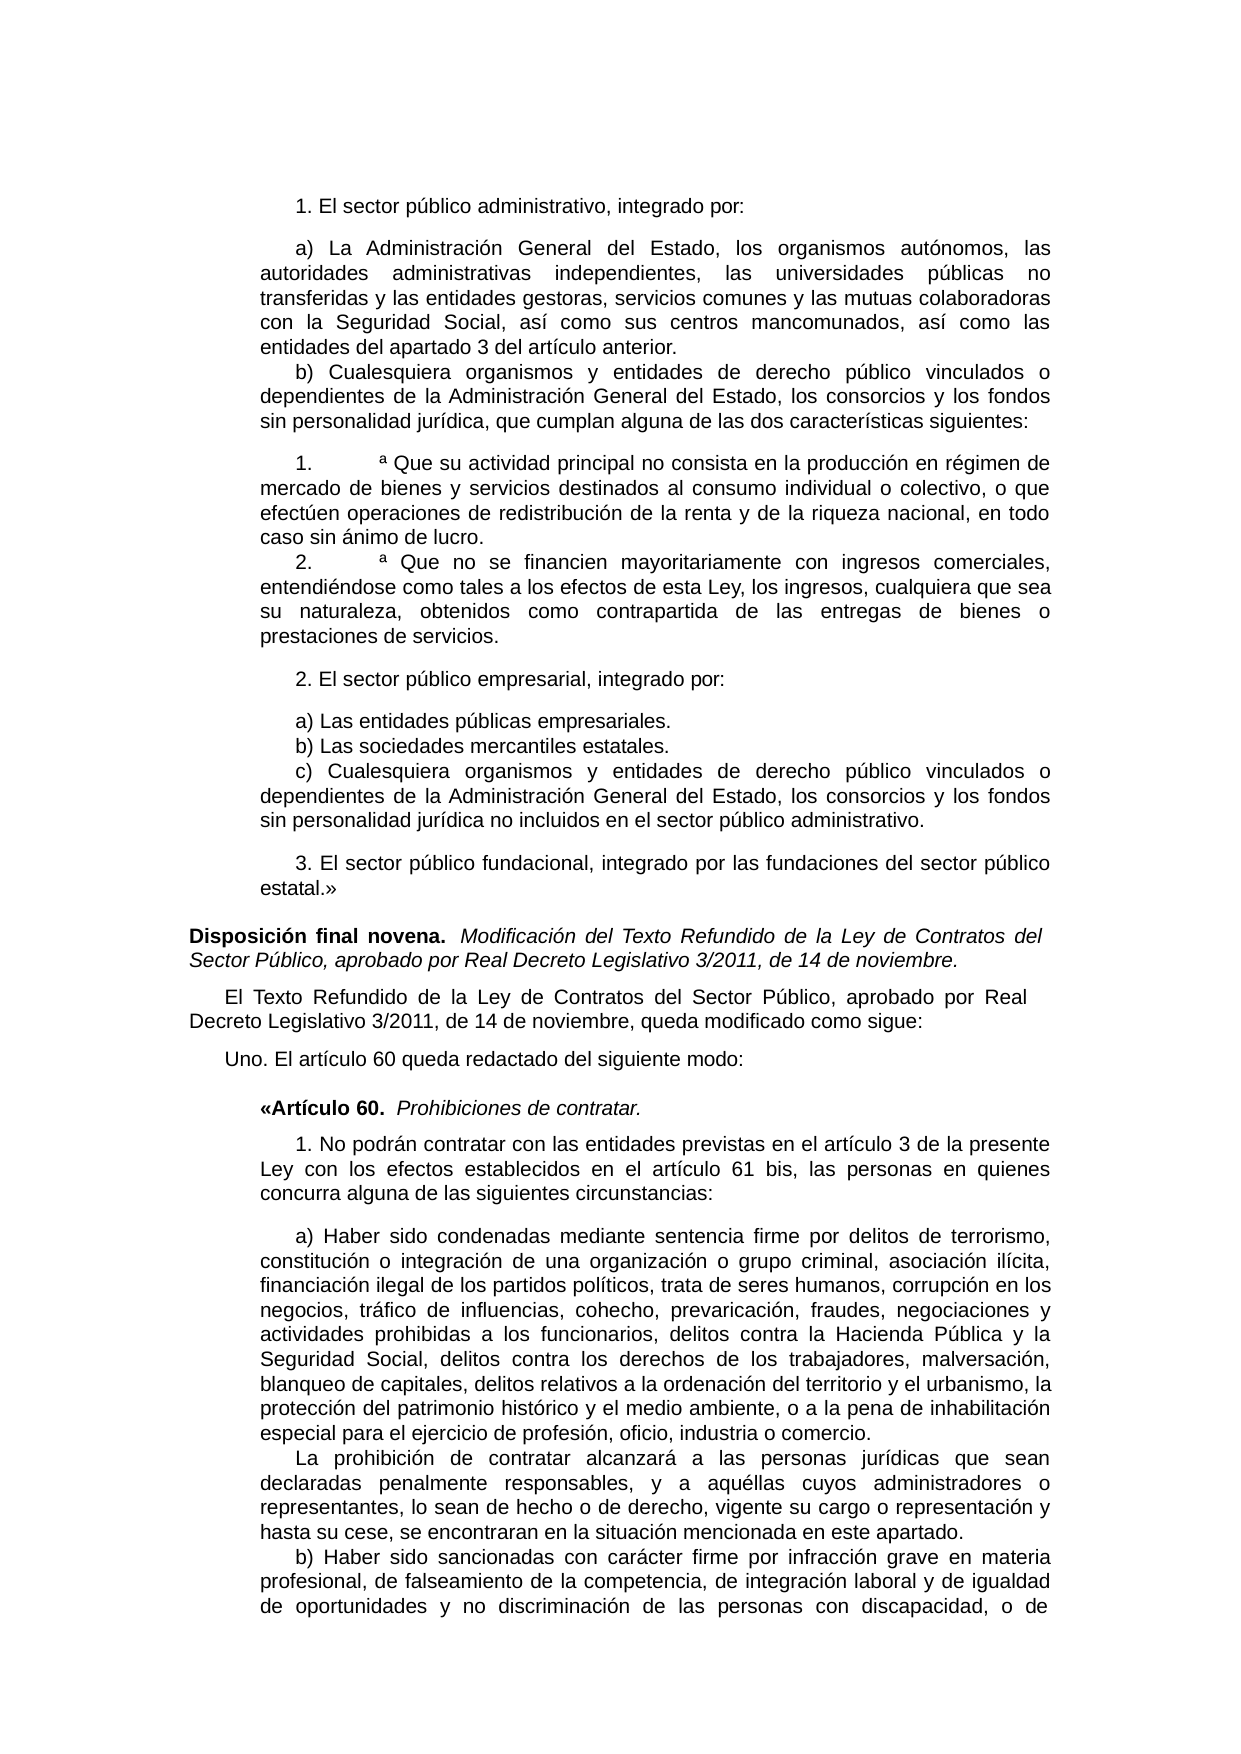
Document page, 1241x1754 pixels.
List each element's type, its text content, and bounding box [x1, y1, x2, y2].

text La prohibición de contratar alcanzará a las personas jurídicas que sean declaradas penalmente responsables, y a aquéllas cuyos administradores o representantes, lo sean de hecho o de derecho, vigente su cargo o representación y hasta su cese, se encontraran en la situación mencionada en este apartado. [260, 1446, 1051, 1543]
list Haber sido condenadas mediante sentencia firme por delitos de terrorismo, constitución o integración de una organización o grupo criminal, asociación ilícita, financiación ilegal de los partidos políticos, trata de seres humanos, corrupción en los negocios, tráfico de influencias, cohecho, prevaricación, fraudes, negociaciones y actividades prohibidas a los funcionarios, delitos contra la Hacienda Pública y la Seguridad Social, delitos contra los derechos de los trabajadores, malversación, blanqueo de capitales, delitos relativos a la ordenación del territorio y el urbanismo, la protección del patrimonio histórico y el medio ambiente, o a la pena de inhabilitación especial para el ejercicio de profesión, oficio, industria o comercio. [260, 1224, 1052, 1444]
list El sector público fundacional, integrado por las fundaciones del sector público estatal.» [260, 851, 1051, 899]
list Las sociedades mercantiles estatales. [295, 734, 1167, 758]
text El Texto Refundido de la Ley de Contratos del Sector Público, aprobado por Real Decreto Legislativo 3/2011, de 14 de noviembre, queda modificado como sigue: [189, 985, 1051, 1033]
text «Artículo 60. Prohibiciones de contratar. [260, 1095, 1167, 1119]
text Uno. El artículo 60 queda redactado del siguiente modo: [224, 1047, 1167, 1071]
list La Administración General del Estado, los organismos autónomos, las autoridades administrativas independientes, las universidades públicas no transferidas y las entidades gestoras, servicios comunes y las mutuas colaboradoras con la Seguridad Social, así como sus centros mancomunados, así como las entidades del apartado 3 del artículo anterior. [260, 236, 1052, 358]
list ª Que no se financien mayoritariamente con ingresos comerciales, entendiéndose como tales a los efectos de esta Ley, los ingresos, cualquiera que sea su naturaleza, obtenidos como contrapartida de las entregas de bienes o prestaciones de servicios. [260, 550, 1052, 648]
list No podrán contratar con las entidades previstas en el artículo 3 de la presente Ley con los efectos establecidos en el artículo 61 bis, las personas en quienes concurra alguna de las siguientes circunstancias: [260, 1132, 1052, 1205]
list Cualesquiera organismos y entidades de derecho público vinculados o dependientes de la Administración General del Estado, los consorcios y los fondos sin personalidad jurídica no incluidos en el sector público administrativo. [260, 759, 1052, 832]
list Cualesquiera organismos y entidades de derecho público vinculados o dependientes de la Administración General del Estado, los consorcios y los fondos sin personalidad jurídica, que cumplan alguna de las dos características siguientes: [260, 359, 1051, 433]
text Disposición final novena. Modificación del Texto Refundido de la Ley de Contratos del Sector Público, aprobado por Real Decreto Legislativo 3/2011, de 14 de noviembre. [189, 924, 1051, 972]
list ª Que su actividad principal no consista en la producción en régimen de mercado de bienes y servicios destinados al consumo individual o colectivo, o que efectúen operaciones de redistribución de la renta y de la riqueza nacional, en todo caso sin ánimo de lucro. [260, 451, 1052, 549]
list Haber sido sancionadas con carácter firme por infracción grave en materia profesional, de falseamiento de la competencia, de integración laboral y de igualdad de oportunidades y no discriminación de las personas con discapacidad, o de [260, 1544, 1052, 1618]
list Las entidades públicas empresariales. [295, 709, 1167, 733]
list El sector público empresarial, integrado por: [295, 666, 1167, 690]
list El sector público administrativo, integrado por: [295, 193, 1167, 217]
